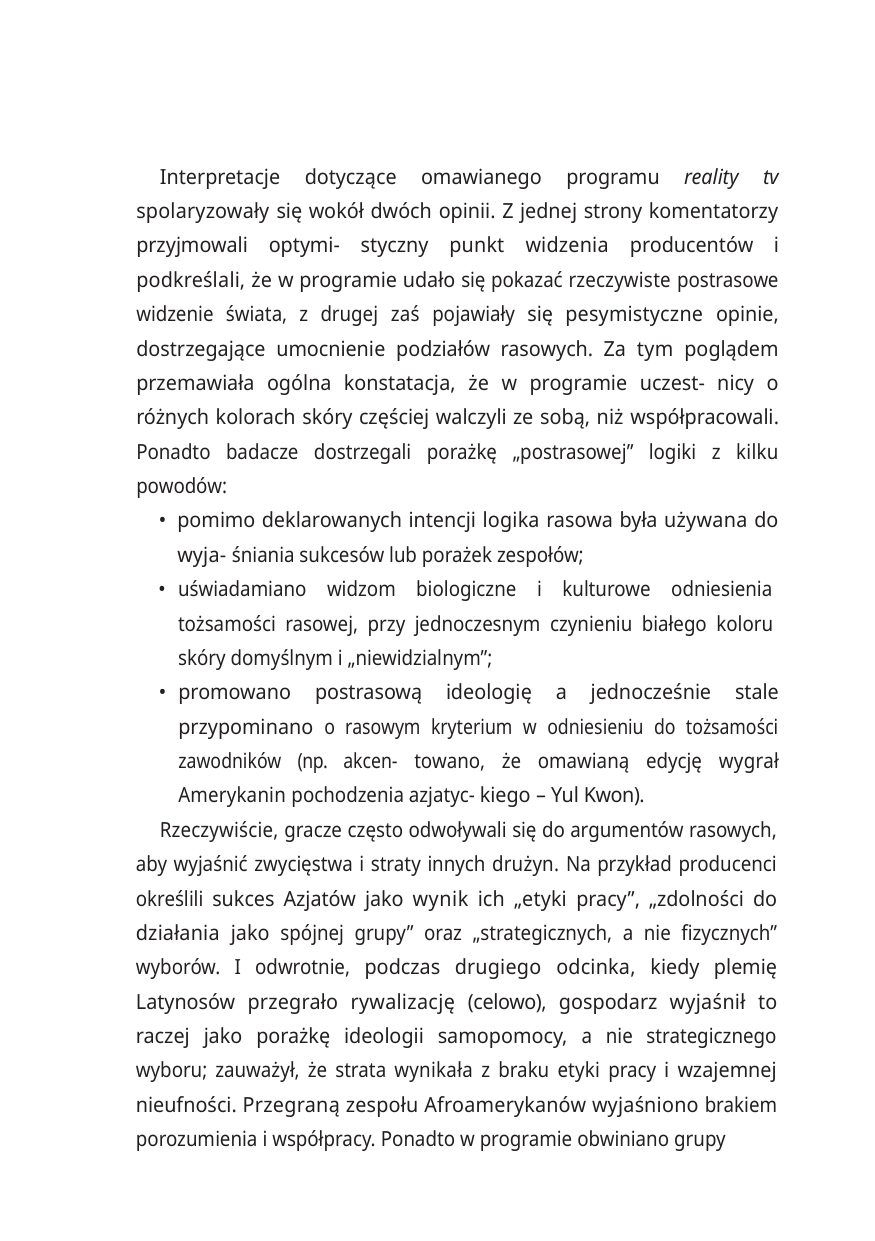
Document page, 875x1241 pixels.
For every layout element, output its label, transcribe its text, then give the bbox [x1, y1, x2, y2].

list promowano postrasową ideologię a jednocześnie stale przypominano o rasowym kryterium w odniesieniu do tożsamości zawodników (np. akcen- towano, że omawianą edycję wygrał Amerykanin pochodzenia azjatyc- kiego – Yul Kwon). [158, 677, 779, 809]
text Interpretacje dotyczące omawianego programu reality tv spolaryzowały się wokół dwóch opinii. Z jednej strony komentatorzy przyjmowali optymi- styczny punkt widzenia producentów i podkreślali, że w programie udało się pokazać rzeczywiste postrasowe widzenie świata, z drugej zaś pojawiały się pesymistyczne opinie, dostrzegające umocnienie podziałów rasowych. Za tym poglądem przemawiała ogólna konstatacja, że w programie uczest- nicy o różnych kolorach skóry częściej walczyli ze sobą, niż współpracowali. Ponadto badacze dostrzegali porażkę „postrasowej” logiki z kilku powodów: [136, 162, 779, 500]
list uświadamiano widzom biologiczne i kulturowe odniesienia tożsamości rasowej, przy jednoczesnym czynieniu białego koloru skóry domyślnym i „niewidzialnym”; [158, 574, 773, 672]
text Rzeczywiście, gracze często odwoływali się do argumentów rasowych, aby wyjaśnić zwycięstwa i straty innych drużyn. Na przykład producenci określili sukces Azjatów jako wynik ich „etyki pracy”, „zdolności do działania jako spójnej grupy” oraz „strategicznych, a nie fizycznych” wyborów. I odwrotnie, podczas drugiego odcinka, kiedy plemię Latynosów przegrało rywalizację (celowo), gospodarz wyjaśnił to raczej jako porażkę ideologii samopomocy, a nie strategicznego wyboru; zauważył, że strata wynikała z braku etyki pracy i wzajemnej nieufności. Przegraną zespołu Afroamerykanów wyjaśniono brakiem porozumienia i współpracy. Ponadto w programie obwiniano grupy [136, 815, 777, 1153]
list pomimo deklarowanych intencji logika rasowa była używana do wyja- śniania sukcesów lub porażek zespołów; [158, 506, 779, 568]
